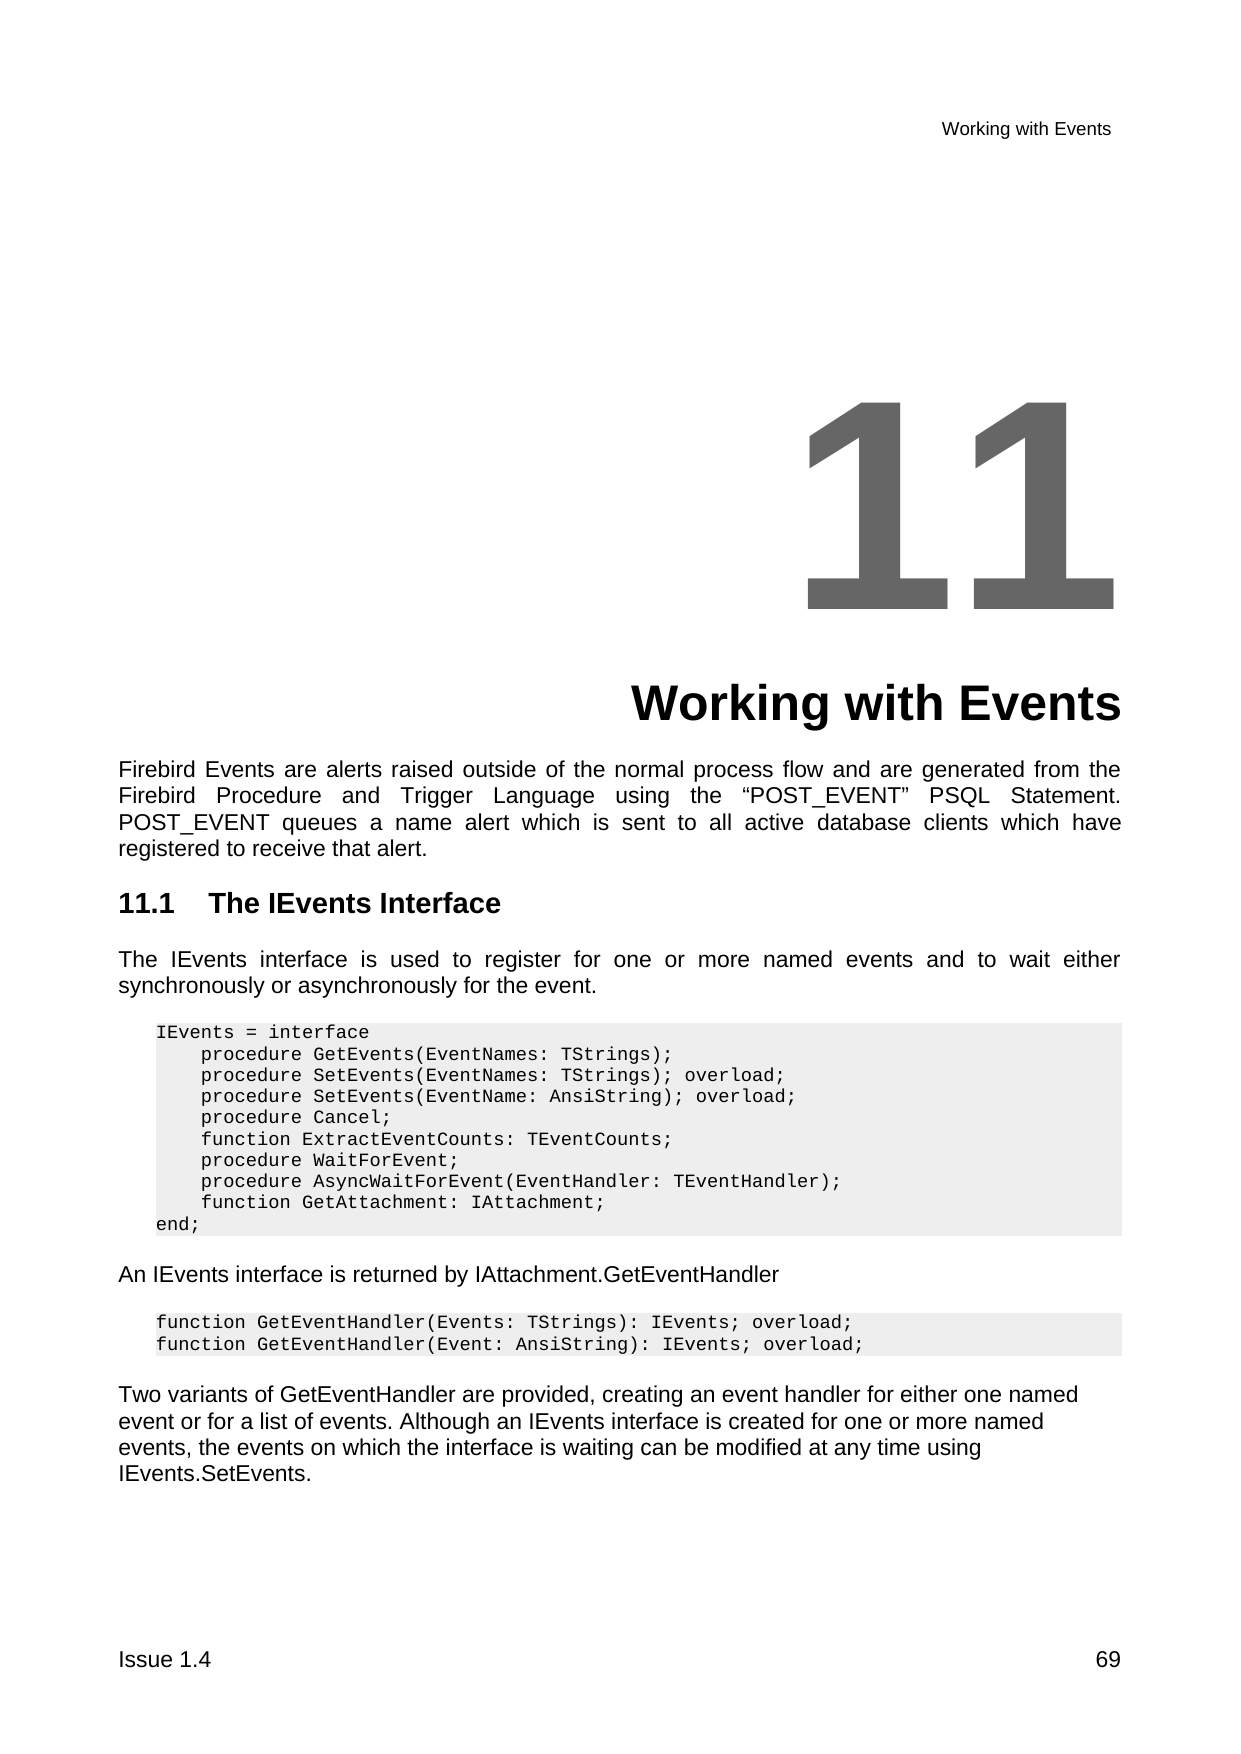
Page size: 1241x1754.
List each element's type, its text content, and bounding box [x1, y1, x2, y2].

text procedure SetEvents(EventName: AnsiString); overload; [156, 1087, 1122, 1108]
text IEvents = interface [156, 1023, 1122, 1044]
text Firebird Events are alerts raised outside of the normal process flow and are generated from the Firebird Procedure and Trigger Language using the “POST_EVENT” PSQL Statement. POST_EVENT queues a name alert which is sent to all active database clients which have registered to receive that alert. [118, 756, 1122, 862]
text function ExtractEventCounts: TEventCounts; [156, 1129, 1122, 1151]
text The IEvents interface is used to register for one or more named events and to wait either synchronously or asynchronously for the event. [118, 946, 1122, 998]
text An IEvents interface is returned by IAttachment.GetEventHandler [118, 1261, 1122, 1288]
text procedure AsyncWaitForEvent(EventHandler: TEventHandler); [156, 1172, 1122, 1193]
text function GetEventHandler(Event: AnsiString): IEvents; overload; [156, 1334, 1122, 1356]
text procedure GetEvents(EventNames: TStrings); [156, 1044, 1122, 1066]
subtitle The IEvents Interface [118, 887, 1122, 920]
text procedure WaitForEvent; [156, 1151, 1122, 1172]
text function GetEventHandler(Events: TStrings): IEvents; overload; [156, 1313, 1122, 1334]
text procedure Cancel; [156, 1108, 1122, 1129]
text Two variants of GetEventHandler are provided, creating an event handler for either one named event or for a list of events. Although an IEvents interface is created for one or more named events, the events on which the interface is waiting can be modified at any time using IEvents.SetEvents. [118, 1381, 1122, 1487]
text procedure SetEvents(EventNames: TStrings); overload; [156, 1066, 1122, 1087]
text end; [156, 1214, 1122, 1236]
text function GetAttachment: IAttachment; [156, 1193, 1122, 1214]
subtitle Working with Events [81, 328, 1122, 731]
